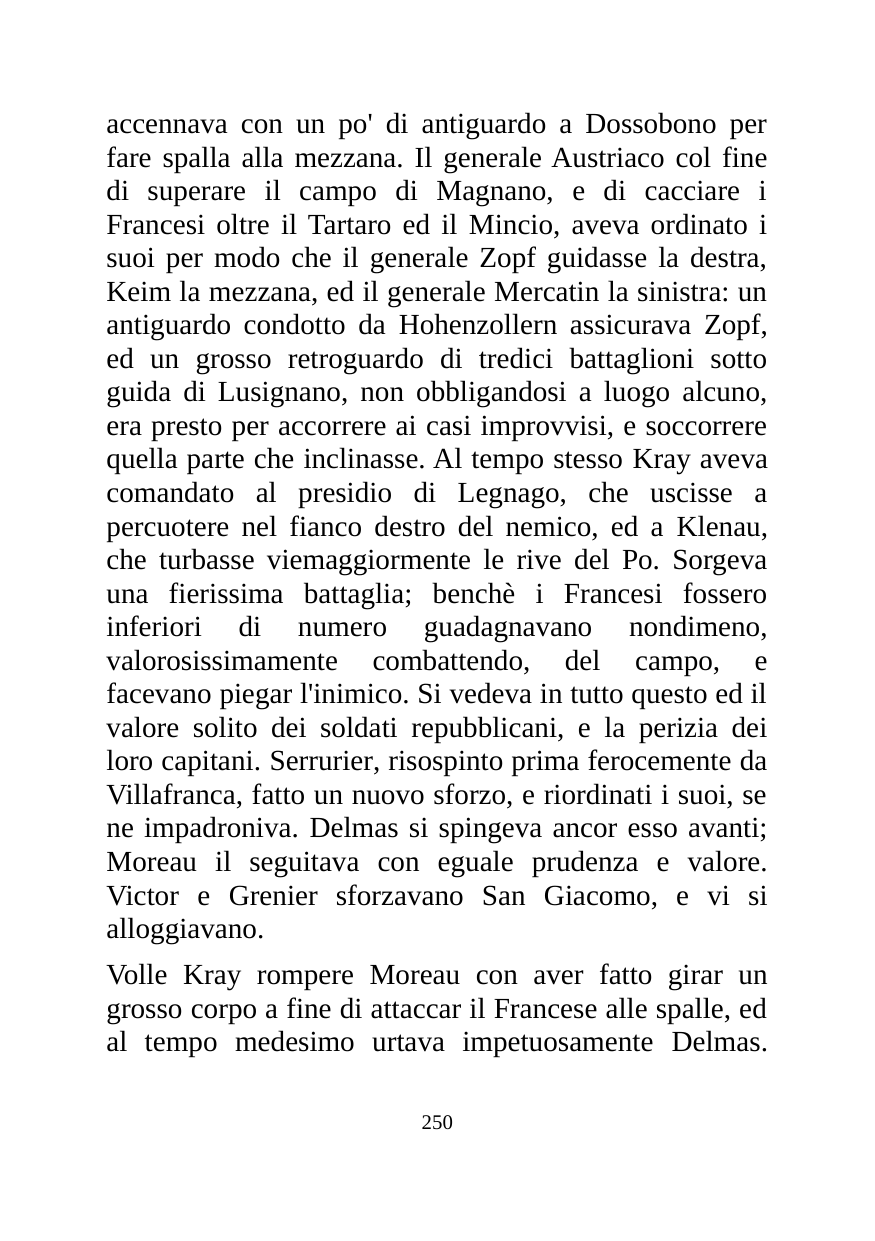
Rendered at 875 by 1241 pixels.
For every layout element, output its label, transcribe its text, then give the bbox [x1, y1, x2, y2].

text accennava con un po' di antiguardo a Dossobono per fare spalla alla mezzana. Il generale Austriaco col fine di superare il campo di Magnano, e di cacciare i Francesi oltre il Tartaro ed il Mincio, aveva ordinato i suoi per modo che il generale Zopf guidasse la destra, Keim la mezzana, ed il generale Mercatin la sinistra: un antiguardo condotto da Hohenzollern assicurava Zopf, ed un grosso retroguardo di tredici battaglioni sotto guida di Lusignano, non obbligandosi a luogo alcuno, era presto per accorrere ai casi improvvisi, e soccorrere quella parte che inclinasse. Al tempo stesso Kray aveva comandato al presidio di Legnago, che uscisse a percuotere nel fianco destro del nemico, ed a Klenau, che turbasse viemaggiormente le rive del Po. Sorgeva una fierissima battaglia; benchè i Francesi fossero inferiori di numero guadagnavano nondimeno, valorosissimamente combattendo, del campo, e facevano piegar l'inimico. Si vedeva in tutto questo ed il valore solito dei soldati repubblicani, e la perizia dei loro capitani. Serrurier, risospinto prima ferocemente da Villafranca, fatto un nuovo sforzo, e riordinati i suoi, se ne impadroniva. Delmas si spingeva ancor esso avanti; Moreau il seguitava con eguale prudenza e valore. Victor e Grenier sforzavano San Giacomo, e vi si alloggiavano. [106, 106, 768, 945]
text Volle Kray rompere Moreau con aver fatto girar un grosso corpo a fine di attaccar il Francese alle spalle, ed al tempo medesimo urtava impetuosamente Delmas. [106, 957, 768, 1058]
